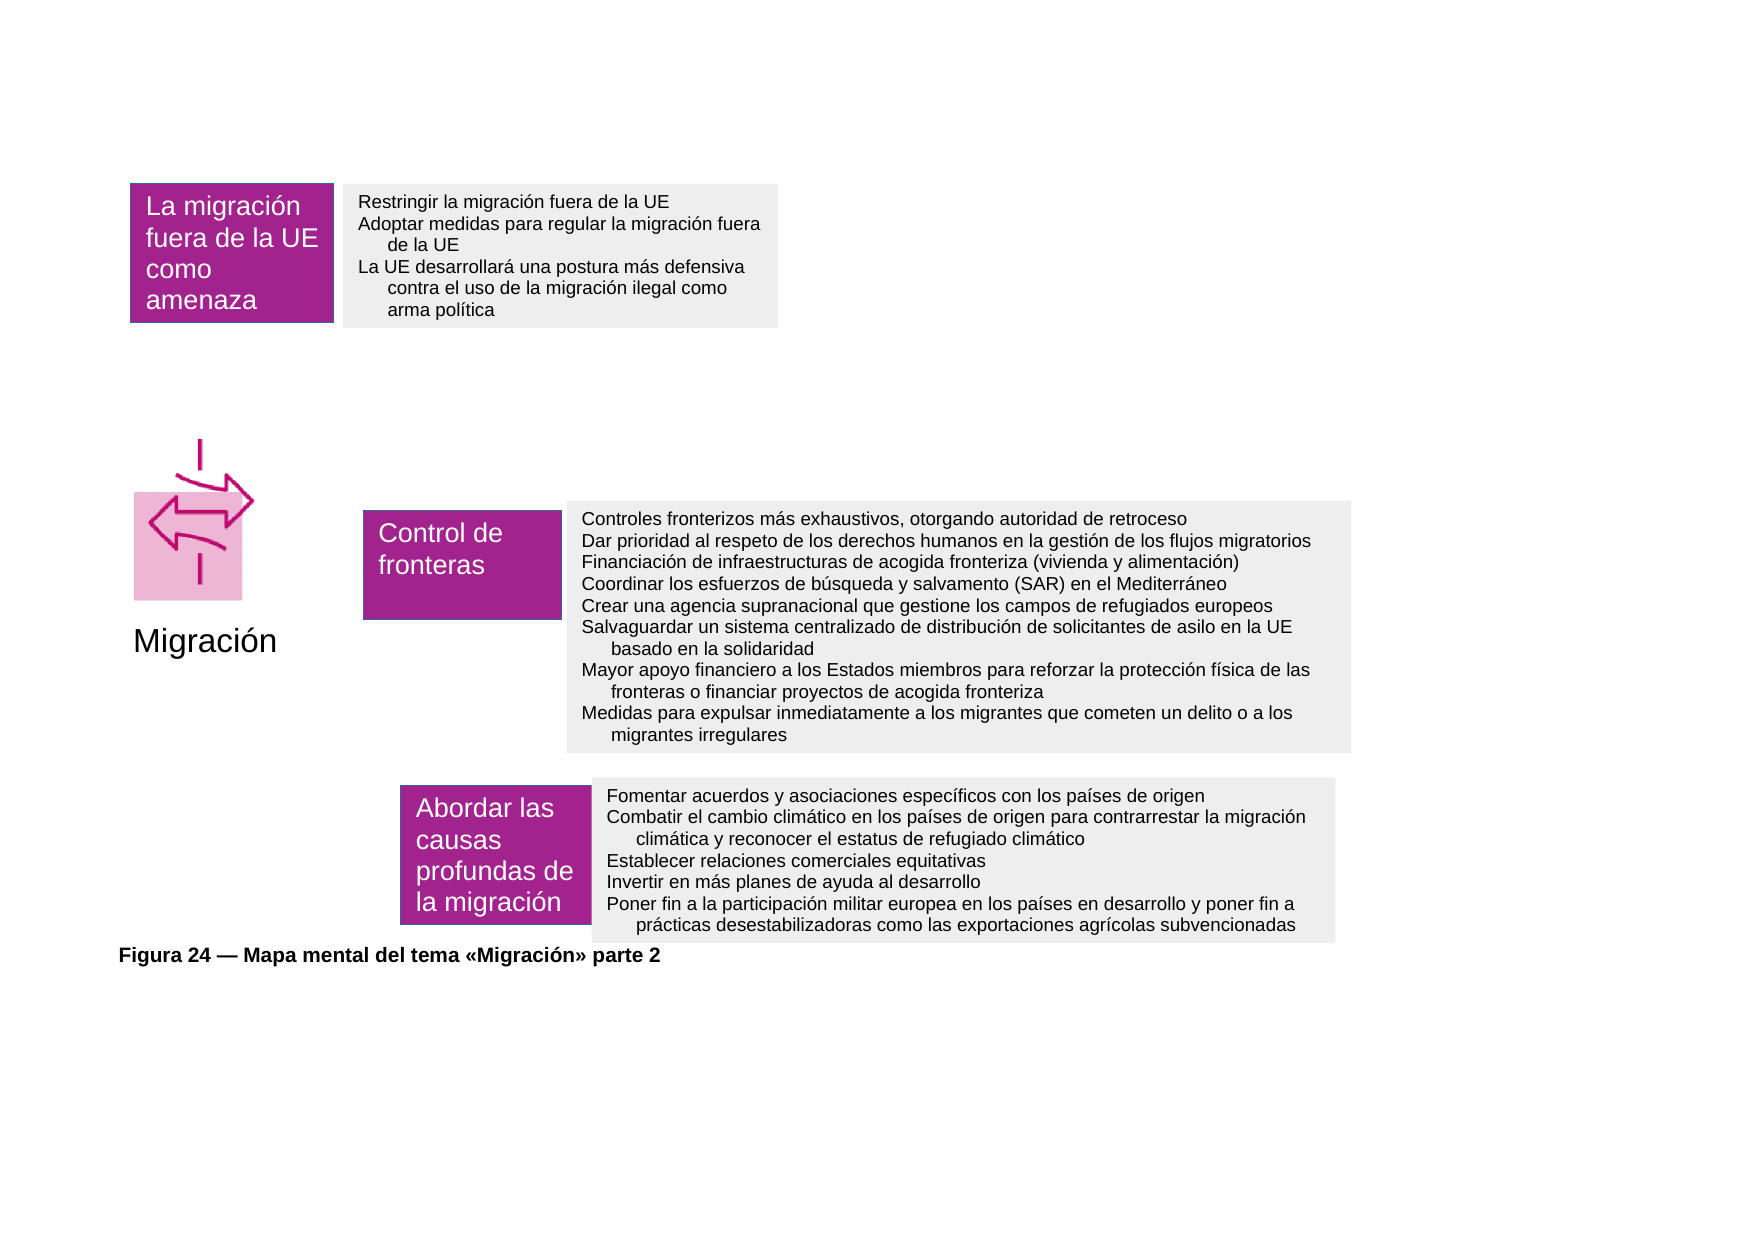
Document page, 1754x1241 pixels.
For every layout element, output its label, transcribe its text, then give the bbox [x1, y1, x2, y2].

text Figura 24 — Mapa mental del tema «Migración» parte 2 [118, 196, 1351, 967]
picture [126, 425, 259, 611]
